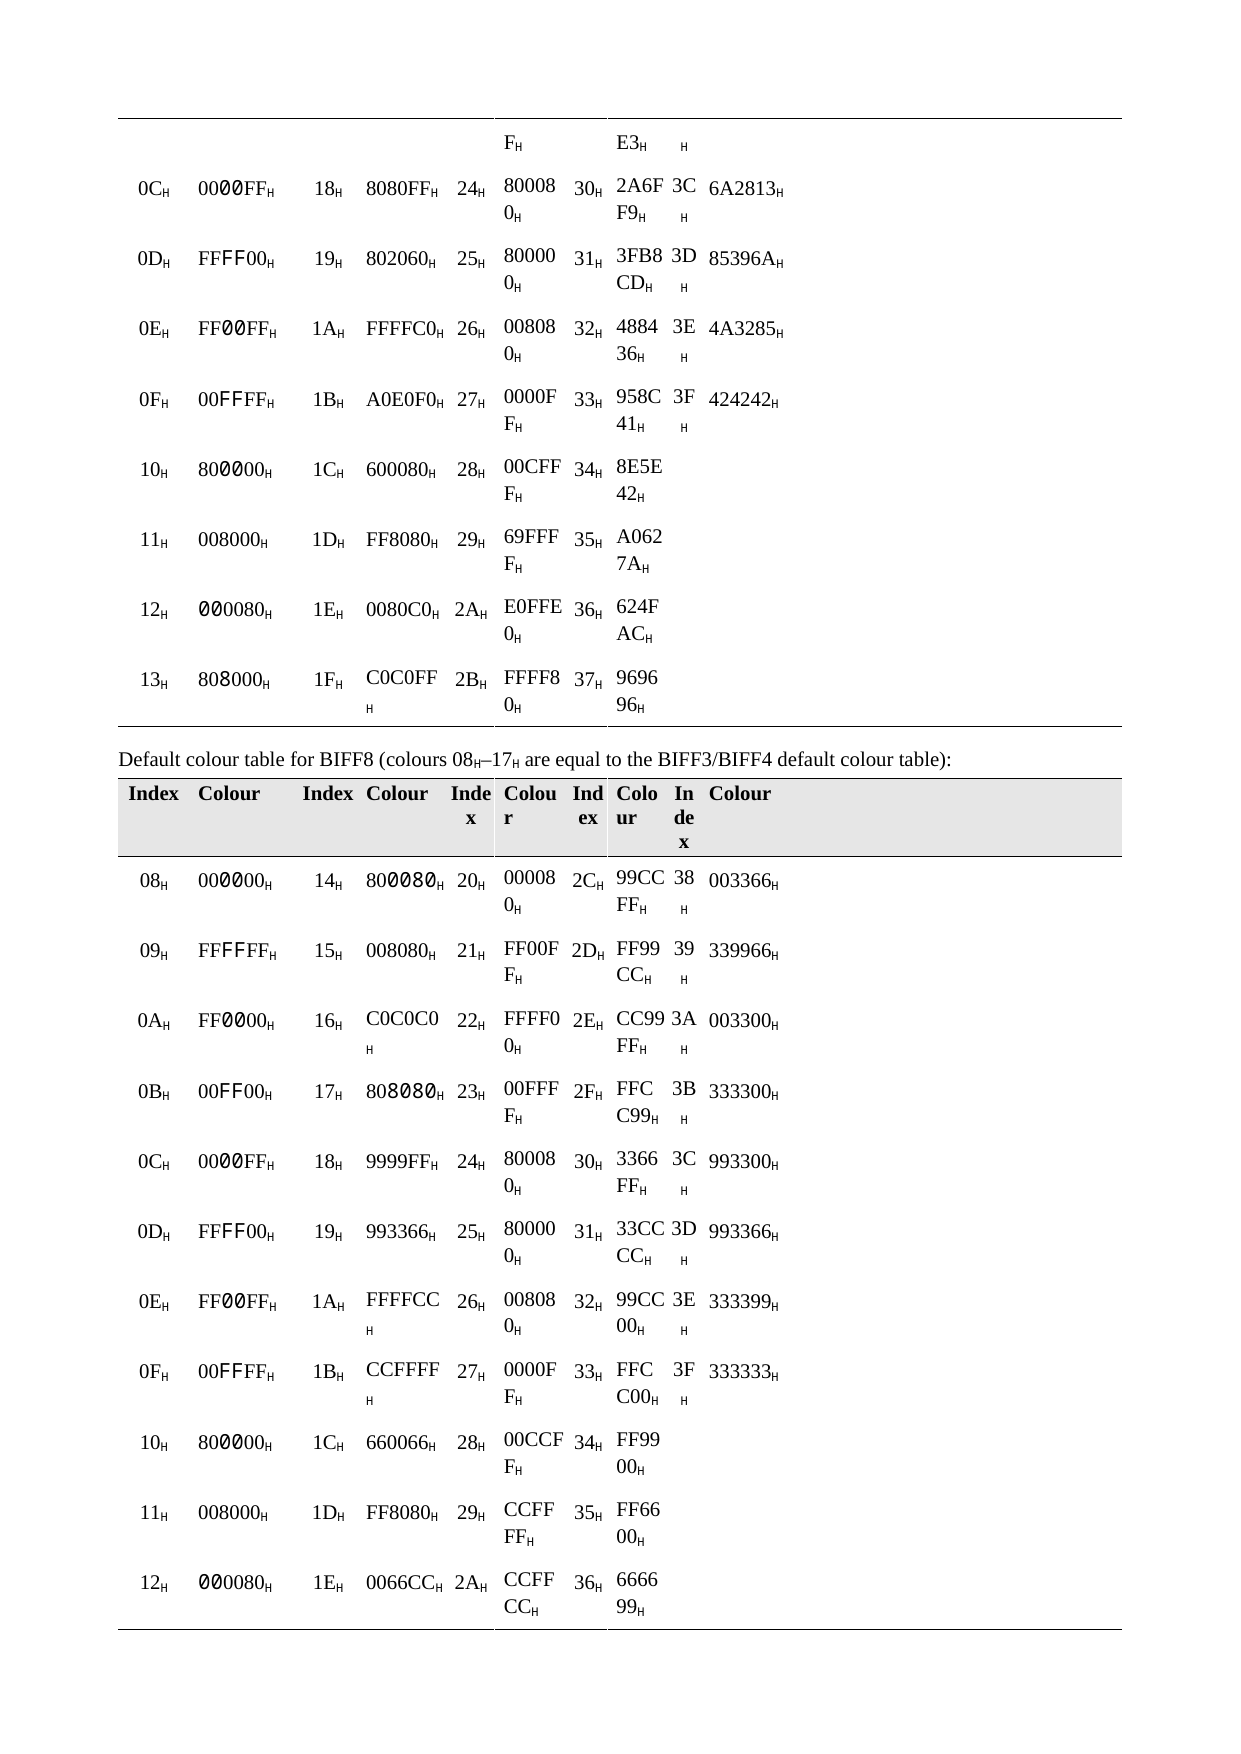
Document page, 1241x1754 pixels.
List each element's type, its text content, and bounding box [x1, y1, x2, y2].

table_cell [700, 656, 1122, 726]
table_cell 14H [299, 857, 357, 927]
table_cell 0FH [118, 375, 189, 445]
table_cell FF9900H [608, 1418, 668, 1488]
table_cell 30H [568, 164, 607, 234]
table_cell 3CH [668, 1137, 700, 1207]
table_cell 00FF00H [189, 1067, 299, 1137]
table_cell 0DH [118, 235, 189, 305]
table_cell 800000H [189, 1418, 299, 1488]
table_cell 600080H [357, 445, 447, 515]
table_cell 34H [568, 1418, 607, 1488]
table_cell 2FH [568, 1067, 607, 1137]
table_header Index [568, 779, 607, 856]
table_cell 1FH [299, 656, 357, 726]
table_cell 31H [568, 235, 607, 305]
table_cell 24H [447, 164, 494, 234]
table_cell 32H [568, 1278, 607, 1348]
table_cell 969696H [608, 656, 668, 726]
table_cell 21H [447, 927, 494, 997]
table_cell 1DH [299, 1488, 357, 1558]
table_cell CC99FFH [608, 997, 668, 1067]
table_cell A0E0F0H [357, 375, 447, 445]
table_header Colour [495, 779, 568, 856]
table_cell 488436H [608, 305, 668, 375]
table_cell [700, 119, 1122, 164]
table_cell FF99CCH [608, 927, 668, 997]
table_cell FF6600H [608, 1488, 668, 1558]
table_cell 13H [118, 656, 189, 726]
table_cell 69FFFFH [495, 515, 568, 586]
table_cell 2AH [447, 586, 494, 656]
table_cell 333333H [700, 1348, 1122, 1418]
table_cell E3H [608, 119, 668, 164]
table_cell [357, 119, 447, 164]
table_cell 003300H [700, 997, 1122, 1067]
table_cell 0EH [118, 305, 189, 375]
table_cell 008080H [495, 1278, 568, 1348]
table_cell 19H [299, 1208, 357, 1278]
table_cell 8080FFH [357, 164, 447, 234]
table_cell 3FH [668, 375, 700, 445]
table_cell 003366H [700, 857, 1122, 927]
table_cell 11H [118, 515, 189, 586]
table_cell 20H [447, 857, 494, 927]
table_cell 28H [447, 445, 494, 515]
table_cell 993366H [357, 1208, 447, 1278]
table_cell 25H [447, 1208, 494, 1278]
table_cell 1CH [299, 445, 357, 515]
table_cell 28H [447, 1418, 494, 1488]
table_cell [118, 119, 189, 164]
table_cell 0AH [118, 997, 189, 1067]
table_cell FFCC00H [608, 1348, 668, 1418]
table_cell 800000H [495, 1208, 568, 1278]
table_cell 18H [299, 1137, 357, 1207]
table_cell 09H [118, 927, 189, 997]
table_cell 1BH [299, 375, 357, 445]
table_cell [668, 1418, 700, 1488]
table_cell 33H [568, 1348, 607, 1418]
table_cell FF00FFH [189, 305, 299, 375]
table_header Colour [189, 779, 299, 856]
table_cell 0CH [118, 164, 189, 234]
table_cell 3EH [668, 305, 700, 375]
table_header Colour [608, 779, 668, 856]
table_cell [189, 119, 299, 164]
table_cell 1DH [299, 515, 357, 586]
table_cell [700, 1418, 1122, 1488]
table_cell 29H [447, 1488, 494, 1558]
table_cell 1CH [299, 1418, 357, 1488]
table_cell 1EH [299, 1559, 357, 1629]
table_cell 33H [568, 375, 607, 445]
table_cell 008080H [357, 927, 447, 997]
table_cell 0EH [118, 1278, 189, 1348]
table_cell [700, 1488, 1122, 1558]
table_cell FFFF00H [495, 997, 568, 1067]
table_cell [668, 1488, 700, 1558]
table_cell 3FB8CDH [608, 235, 668, 305]
table_cell FFFFCCH [357, 1278, 447, 1348]
table_cell 008000H [189, 515, 299, 586]
table_cell 18H [299, 164, 357, 234]
table_cell 808000H [189, 656, 299, 726]
table_cell 36H [568, 586, 607, 656]
table_cell 2AH [447, 1559, 494, 1629]
table_cell 31H [568, 1208, 607, 1278]
table_cell 11H [118, 1488, 189, 1558]
table_cell 624FACH [608, 586, 668, 656]
table_header Index [447, 779, 494, 856]
table_cell C0C0C0H [357, 997, 447, 1067]
table_cell 333399H [700, 1278, 1122, 1348]
table_cell 26H [447, 305, 494, 375]
table_cell 008000H [189, 1488, 299, 1558]
table_cell H [668, 119, 700, 164]
table_cell 9999FFH [357, 1137, 447, 1207]
table_cell FH [495, 119, 568, 164]
table_header Colour [700, 779, 1122, 856]
table_cell 0080C0H [357, 586, 447, 656]
table_cell 424242H [700, 375, 1122, 445]
table_cell 0000FFH [495, 1348, 568, 1418]
table_cell 993300H [700, 1137, 1122, 1207]
table_cell 12H [118, 1559, 189, 1629]
table_cell [447, 119, 494, 164]
table_cell 27H [447, 375, 494, 445]
table_cell 6A2813H [700, 164, 1122, 234]
table_cell 3BH [668, 1067, 700, 1137]
table_cell [668, 515, 700, 586]
table_cell 25H [447, 235, 494, 305]
table_cell 29H [447, 515, 494, 586]
table_cell 008080H [495, 305, 568, 375]
table_header Index [118, 779, 189, 856]
table_cell 10H [118, 445, 189, 515]
table_cell [700, 445, 1122, 515]
table_cell 993366H [700, 1208, 1122, 1278]
table_cell 0DH [118, 1208, 189, 1278]
table_cell FF8080H [357, 515, 447, 586]
table_cell 00FFFFH [495, 1067, 568, 1137]
table_cell 17H [299, 1067, 357, 1137]
table_header Colour [357, 779, 447, 856]
table_cell 39H [668, 927, 700, 997]
table_cell [568, 119, 607, 164]
table_cell 99CCFFH [608, 857, 668, 927]
table_cell 3AH [668, 997, 700, 1067]
table_cell 12H [118, 586, 189, 656]
table_cell 00FFFFH [189, 375, 299, 445]
table_cell 0FH [118, 1348, 189, 1418]
table_cell 00CCFFH [495, 1418, 568, 1488]
text Default colour table for BIFF8 (colours 08H–17H are equal to the BIFF3/BIFF4 default colour table): [118, 744, 1122, 772]
table_cell 16H [299, 997, 357, 1067]
table_cell 00CFFFH [495, 445, 568, 515]
table_cell 3CH [668, 164, 700, 234]
table_cell 4A3285H [700, 305, 1122, 375]
table_cell 2EH [568, 997, 607, 1067]
table_cell [700, 586, 1122, 656]
table_cell 800000H [189, 445, 299, 515]
table_cell FFCC99H [608, 1067, 668, 1137]
table_cell 00FFFFH [189, 1348, 299, 1418]
table_cell 85396AH [700, 235, 1122, 305]
table_cell 0CH [118, 1137, 189, 1207]
table_cell 3DH [668, 235, 700, 305]
table_cell [299, 119, 357, 164]
table_cell 32H [568, 305, 607, 375]
table_cell 808080H [357, 1067, 447, 1137]
table_cell 34H [568, 445, 607, 515]
table_cell 800080H [357, 857, 447, 927]
table_cell 23H [447, 1067, 494, 1137]
table_cell 36H [568, 1559, 607, 1629]
table_cell 2DH [568, 927, 607, 997]
table_cell A0627AH [608, 515, 668, 586]
table_header Index [668, 779, 700, 856]
table_cell 800080H [495, 1137, 568, 1207]
table_cell [700, 1559, 1122, 1629]
table_cell 3FH [668, 1348, 700, 1418]
table_cell FF00FFH [495, 927, 568, 997]
table_cell [668, 445, 700, 515]
table_cell 19H [299, 235, 357, 305]
table_cell 000080H [189, 586, 299, 656]
table_cell FFFFFFH [189, 927, 299, 997]
table_cell 35H [568, 515, 607, 586]
table_cell 1BH [299, 1348, 357, 1418]
table_cell 38H [668, 857, 700, 927]
table_cell 99CC00H [608, 1278, 668, 1348]
table_cell 3DH [668, 1208, 700, 1278]
table_cell 000000H [189, 857, 299, 927]
table_cell FFFF00H [189, 1208, 299, 1278]
table_cell 08H [118, 857, 189, 927]
table_cell [668, 1559, 700, 1629]
table_cell 2A6FF9H [608, 164, 668, 234]
table_cell 333300H [700, 1067, 1122, 1137]
table_cell 958C41H [608, 375, 668, 445]
table_cell 000080H [495, 857, 568, 927]
table_cell CCFFFFH [495, 1488, 568, 1558]
table_cell 800080H [495, 164, 568, 234]
table_cell FFFF80H [495, 656, 568, 726]
table_cell E0FFE0H [495, 586, 568, 656]
table_cell 0000FFH [495, 375, 568, 445]
table_cell 27H [447, 1348, 494, 1418]
table_cell 0000FFH [189, 164, 299, 234]
table_cell 339966H [700, 927, 1122, 997]
table_cell 1AH [299, 305, 357, 375]
table_cell FF8080H [357, 1488, 447, 1558]
table_cell 35H [568, 1488, 607, 1558]
table_header Index [299, 779, 357, 856]
table_cell 1EH [299, 586, 357, 656]
table_cell 30H [568, 1137, 607, 1207]
table_cell FFFFC0H [357, 305, 447, 375]
table_cell 802060H [357, 235, 447, 305]
table_cell [700, 515, 1122, 586]
table_cell 0BH [118, 1067, 189, 1137]
table_cell [668, 656, 700, 726]
table_cell 15H [299, 927, 357, 997]
table_cell 0066CCH [357, 1559, 447, 1629]
table_cell [668, 586, 700, 656]
table_cell 2BH [447, 656, 494, 726]
table_cell FFFF00H [189, 235, 299, 305]
table_cell 1AH [299, 1278, 357, 1348]
table_cell 800000H [495, 235, 568, 305]
table_cell 33CCCCH [608, 1208, 668, 1278]
table_cell 2CH [568, 857, 607, 927]
table_cell 3366FFH [608, 1137, 668, 1207]
table_cell C0C0FFH [357, 656, 447, 726]
table_cell 37H [568, 656, 607, 726]
table_cell CCFFCCH [495, 1559, 568, 1629]
table_cell CCFFFFH [357, 1348, 447, 1418]
table_cell 10H [118, 1418, 189, 1488]
table_cell 8E5E42H [608, 445, 668, 515]
table_cell 000080H [189, 1559, 299, 1629]
table_cell 3EH [668, 1278, 700, 1348]
table_cell 660066H [357, 1418, 447, 1488]
table_cell 24H [447, 1137, 494, 1207]
table_cell 22H [447, 997, 494, 1067]
table_cell 666699H [608, 1559, 668, 1629]
table_cell FF00FFH [189, 1278, 299, 1348]
table_cell FF0000H [189, 997, 299, 1067]
table_cell 26H [447, 1278, 494, 1348]
table_cell 0000FFH [189, 1137, 299, 1207]
